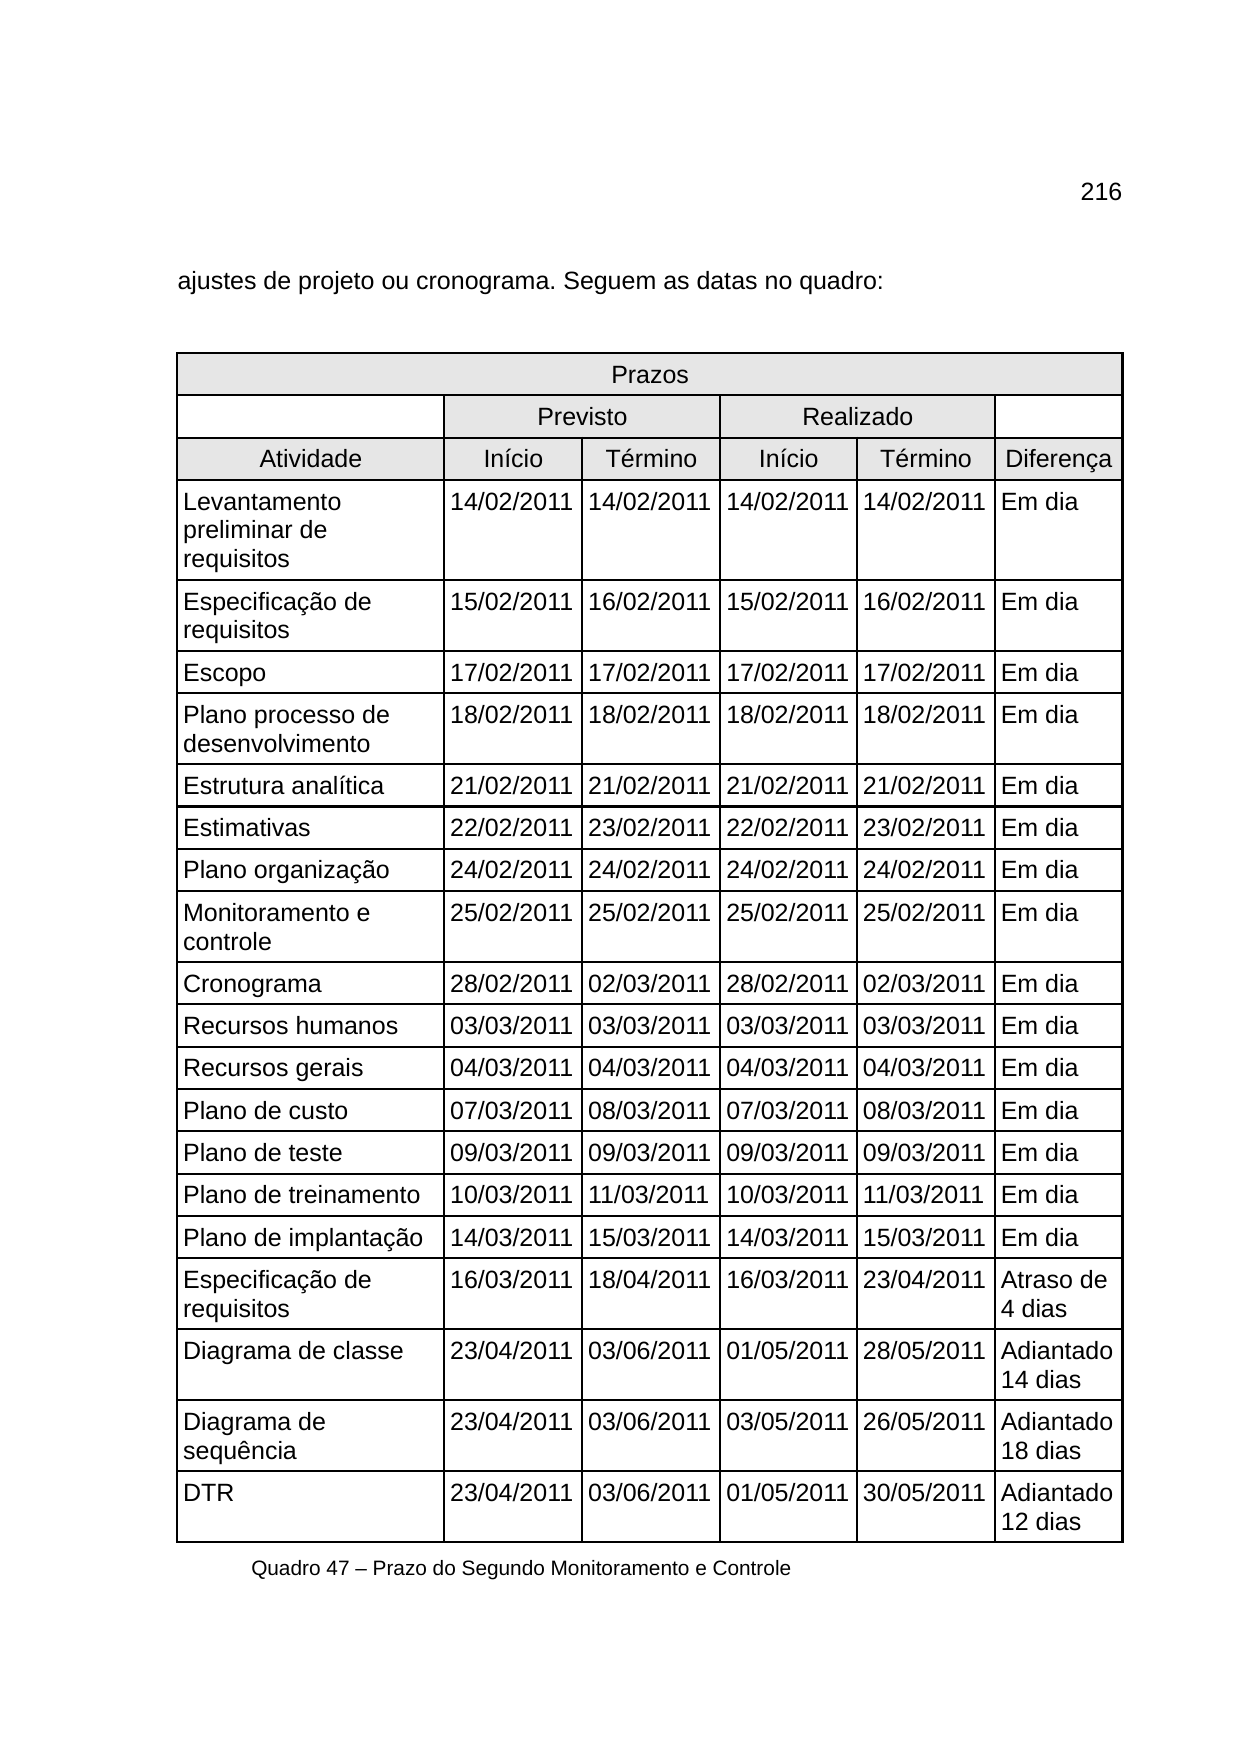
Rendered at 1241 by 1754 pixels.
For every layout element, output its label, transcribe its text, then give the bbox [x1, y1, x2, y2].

table_cell 25/02/2011 [583, 892, 719, 961]
table_cell 04/03/2011 [721, 1048, 856, 1088]
table_cell 01/05/2011 [721, 1330, 856, 1399]
table_cell Em dia [996, 963, 1121, 1003]
table_cell Atividade [178, 439, 443, 479]
table_cell 21/02/2011 [445, 765, 581, 805]
table_cell [178, 396, 443, 437]
table_cell 14/02/2011 [445, 481, 581, 579]
table_cell Em dia [996, 652, 1121, 692]
table_cell 30/05/2011 [858, 1472, 994, 1541]
table_cell Em dia [996, 1090, 1121, 1130]
table_cell Em dia [996, 850, 1121, 890]
table_cell Em dia [996, 892, 1121, 961]
table_cell DTR [178, 1472, 443, 1541]
table_cell Em dia [996, 765, 1121, 805]
table_cell 16/02/2011 [858, 581, 994, 650]
table_cell 24/02/2011 [445, 850, 581, 890]
table_cell Em dia [996, 808, 1121, 848]
table_cell 16/03/2011 [721, 1259, 856, 1328]
table_cell 21/02/2011 [583, 765, 719, 805]
table_cell Plano processo de desenvolvimento [178, 694, 443, 763]
table_cell Estimativas [178, 808, 443, 848]
table_cell 18/02/2011 [721, 694, 856, 763]
table_cell 18/02/2011 [583, 694, 719, 763]
table_cell Em dia [996, 694, 1121, 763]
table_cell Em dia [996, 1132, 1121, 1172]
table_cell 08/03/2011 [583, 1090, 719, 1130]
table_cell 17/02/2011 [583, 652, 719, 692]
table_cell 22/02/2011 [445, 808, 581, 848]
table_cell 16/02/2011 [583, 581, 719, 650]
table_cell Especificação de requisitos [178, 581, 443, 650]
table_cell Término [858, 439, 994, 479]
table_cell Em dia [996, 1217, 1121, 1257]
table_cell 18/02/2011 [445, 694, 581, 763]
table_cell 28/02/2011 [445, 963, 581, 1003]
table_cell Início [721, 439, 856, 479]
table_cell 09/03/2011 [583, 1132, 719, 1172]
table_cell Em dia [996, 581, 1121, 650]
table_cell 04/03/2011 [583, 1048, 719, 1088]
table_cell 21/02/2011 [721, 765, 856, 805]
table_cell Escopo [178, 652, 443, 692]
table_cell 16/03/2011 [445, 1259, 581, 1328]
table_cell Plano de treinamento [178, 1175, 443, 1215]
table_cell Levantamento preliminar de requisitos [178, 481, 443, 579]
table_cell 03/03/2011 [445, 1005, 581, 1046]
table_cell 25/02/2011 [445, 892, 581, 961]
table_cell 23/04/2011 [445, 1472, 581, 1541]
table_cell 03/03/2011 [721, 1005, 856, 1046]
table_cell 03/06/2011 [583, 1472, 719, 1541]
table_cell Adiantado 12 dias [996, 1472, 1121, 1541]
table_cell 11/03/2011 [858, 1175, 994, 1215]
table_cell 01/05/2011 [721, 1472, 856, 1541]
table_cell 22/02/2011 [721, 808, 856, 848]
table_cell 09/03/2011 [445, 1132, 581, 1172]
table_cell 25/02/2011 [721, 892, 856, 961]
text Quadro 47 – Prazo do Segundo Monitoramento e Controle [177, 1556, 1122, 1580]
table_cell Em dia [996, 481, 1121, 579]
table_cell Início [445, 439, 581, 479]
table_cell 02/03/2011 [583, 963, 719, 1003]
table_cell 14/03/2011 [445, 1217, 581, 1257]
table_cell Previsto [445, 396, 719, 437]
table_cell 23/02/2011 [858, 808, 994, 848]
table_cell 14/02/2011 [858, 481, 994, 579]
table_cell 09/03/2011 [721, 1132, 856, 1172]
table_cell 25/02/2011 [858, 892, 994, 961]
table_cell 15/02/2011 [721, 581, 856, 650]
table_cell 08/03/2011 [858, 1090, 994, 1130]
table_cell Recursos gerais [178, 1048, 443, 1088]
table_cell [996, 396, 1121, 437]
table_cell 24/02/2011 [721, 850, 856, 890]
table_cell Adiantado 18 dias [996, 1401, 1121, 1470]
table_cell Término [583, 439, 719, 479]
table_cell 07/03/2011 [445, 1090, 581, 1130]
table_cell 02/03/2011 [858, 963, 994, 1003]
text ajustes de projeto ou cronograma. Seguem as datas no quadro: [177, 266, 1122, 294]
table_cell 03/06/2011 [583, 1330, 719, 1399]
table_cell 23/04/2011 [445, 1401, 581, 1470]
table_cell Plano de implantação [178, 1217, 443, 1257]
table_cell 24/02/2011 [858, 850, 994, 890]
table_cell Monitoramento e controle [178, 892, 443, 961]
table_cell Plano de teste [178, 1132, 443, 1172]
table_cell 17/02/2011 [445, 652, 581, 692]
table_cell 14/02/2011 [721, 481, 856, 579]
table_cell Plano de custo [178, 1090, 443, 1130]
table_cell 10/03/2011 [445, 1175, 581, 1215]
table_cell Diferença [996, 439, 1121, 479]
table_cell 03/03/2011 [858, 1005, 994, 1046]
table_cell 11/03/2011 [583, 1175, 719, 1215]
table_cell Diagrama de classe [178, 1330, 443, 1399]
table_cell 21/02/2011 [858, 765, 994, 805]
table_cell 03/06/2011 [583, 1401, 719, 1470]
table_cell Plano organização [178, 850, 443, 890]
table_cell Recursos humanos [178, 1005, 443, 1046]
table_cell 23/04/2011 [445, 1330, 581, 1399]
table_cell 14/02/2011 [583, 481, 719, 579]
table_cell 17/02/2011 [858, 652, 994, 692]
table_cell 14/03/2011 [721, 1217, 856, 1257]
table_cell 26/05/2011 [858, 1401, 994, 1470]
table_cell Atraso de 4 dias [996, 1259, 1121, 1328]
table_cell 04/03/2011 [445, 1048, 581, 1088]
table_cell 28/02/2011 [721, 963, 856, 1003]
table_cell Em dia [996, 1175, 1121, 1215]
table_cell 09/03/2011 [858, 1132, 994, 1172]
table_header Prazos [178, 354, 1121, 394]
table_cell 18/04/2011 [583, 1259, 719, 1328]
table_cell 15/03/2011 [858, 1217, 994, 1257]
table_cell 15/02/2011 [445, 581, 581, 650]
table_cell 03/05/2011 [721, 1401, 856, 1470]
table_cell Diagrama de sequência [178, 1401, 443, 1470]
table_cell 10/03/2011 [721, 1175, 856, 1215]
table_cell 07/03/2011 [721, 1090, 856, 1130]
table_cell Realizado [721, 396, 994, 437]
table_cell 28/05/2011 [858, 1330, 994, 1399]
table_cell 03/03/2011 [583, 1005, 719, 1046]
table_cell 17/02/2011 [721, 652, 856, 692]
table_cell 04/03/2011 [858, 1048, 994, 1088]
table_cell Estrutura analítica [178, 765, 443, 805]
table_cell Adiantado 14 dias [996, 1330, 1121, 1399]
table_cell Cronograma [178, 963, 443, 1003]
table_cell 23/02/2011 [583, 808, 719, 848]
table_cell 15/03/2011 [583, 1217, 719, 1257]
table_cell 18/02/2011 [858, 694, 994, 763]
table_cell Especificação de requisitos [178, 1259, 443, 1328]
table_cell 24/02/2011 [583, 850, 719, 890]
table_cell Em dia [996, 1048, 1121, 1088]
table_cell Em dia [996, 1005, 1121, 1046]
table_cell 23/04/2011 [858, 1259, 994, 1328]
